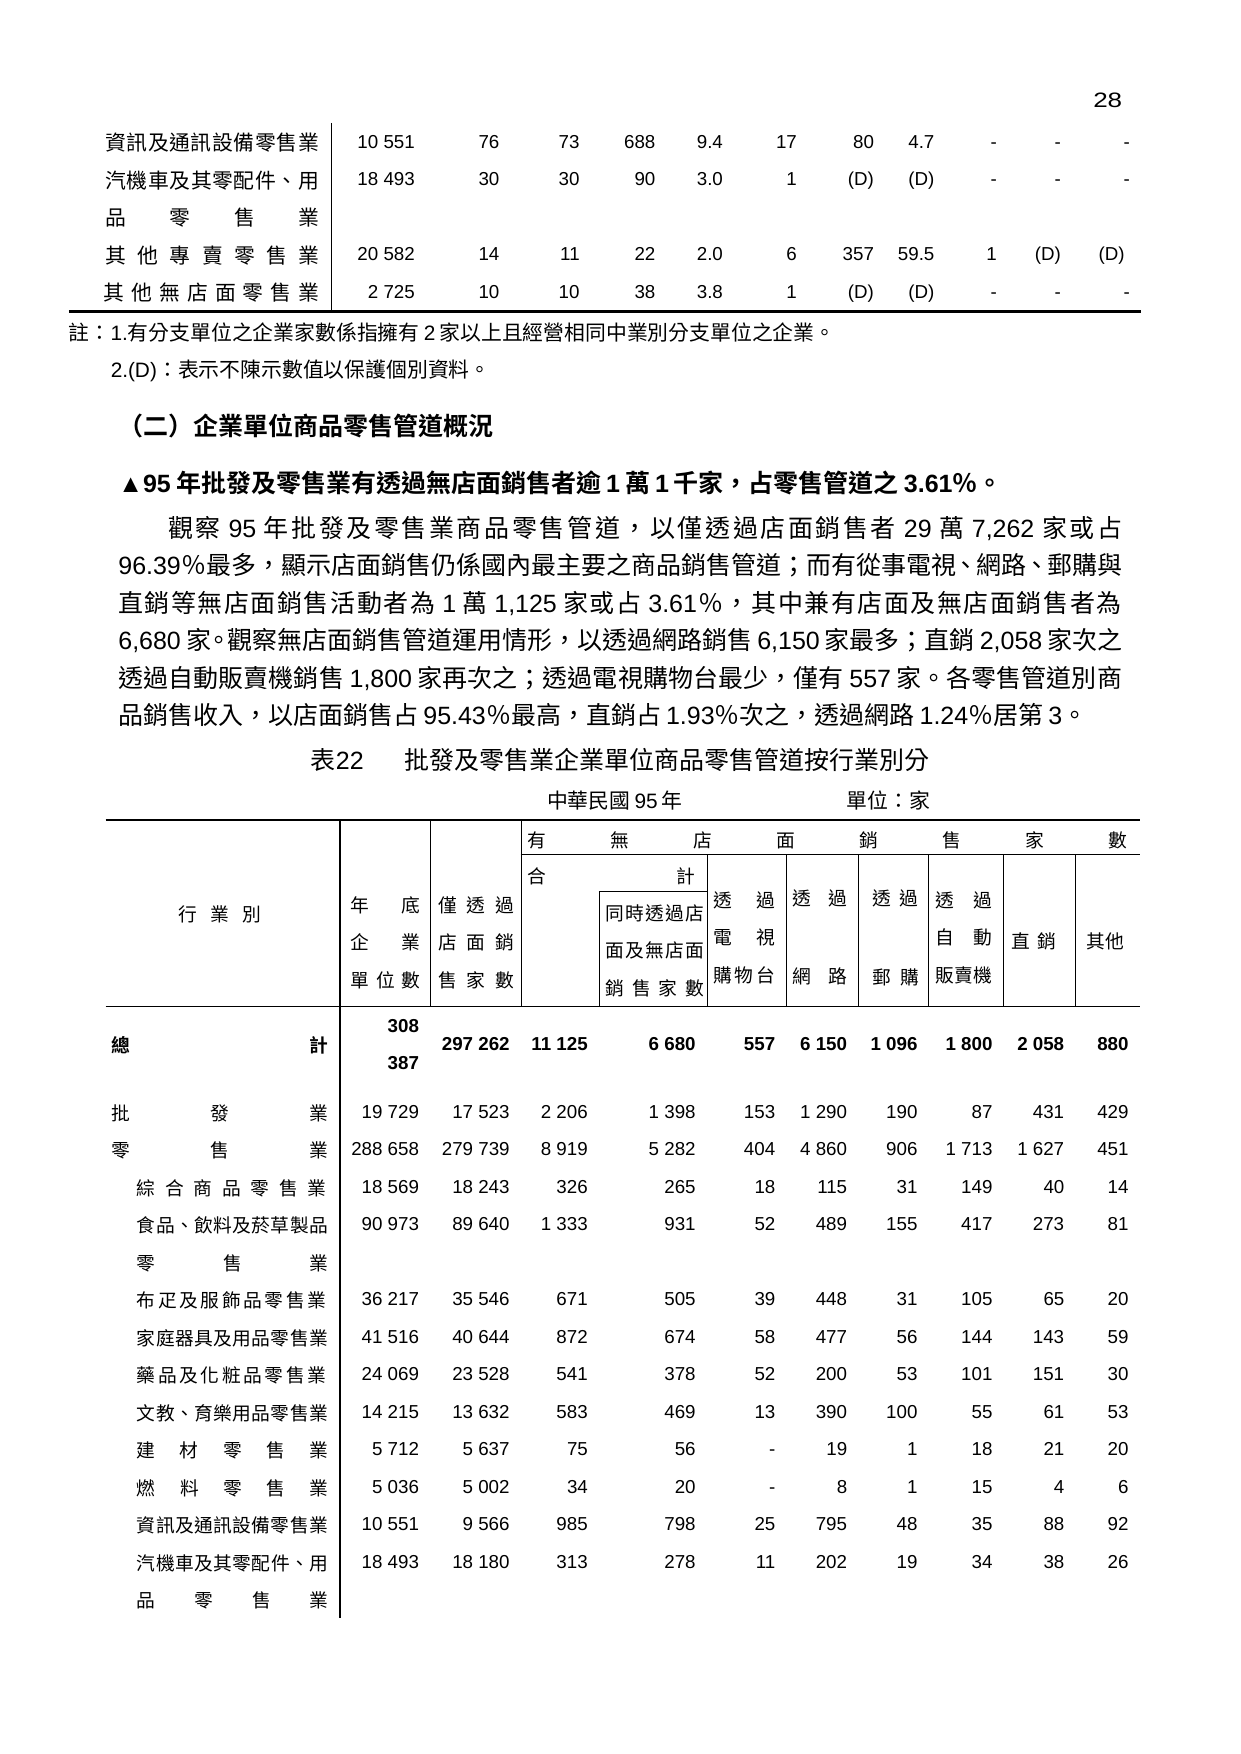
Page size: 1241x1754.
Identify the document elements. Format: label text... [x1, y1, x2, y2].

table_cell 零售業 [106, 1131, 339, 1168]
table_cell 583 [521, 1393, 599, 1431]
table_cell 906 [859, 1131, 929, 1168]
table_cell 1 [739, 160, 808, 235]
text （二）企業單位商品零售管道概況 [118, 406, 1122, 444]
table_cell 10 [426, 273, 510, 310]
table_cell 19 729 [341, 1093, 431, 1131]
table_cell 25 [707, 1506, 787, 1543]
table_cell 52 [707, 1356, 787, 1393]
table_cell 2 725 [332, 273, 426, 310]
table_cell 汽機車及其零配件、用品零售業 [106, 1543, 339, 1618]
table_cell [599, 1082, 707, 1093]
table_cell - [945, 160, 1008, 235]
table_cell 18 243 [431, 1168, 521, 1206]
table_cell 541 [521, 1356, 599, 1393]
table_cell 同時透過店面及無店面銷售家數 [600, 892, 707, 1006]
table_cell 190 [859, 1093, 929, 1131]
table_cell 357 [808, 235, 879, 273]
table_cell 36 217 [341, 1281, 431, 1318]
table_cell 378 [599, 1356, 707, 1393]
table_cell 5 282 [599, 1131, 707, 1168]
list 批發及零售業企業單位商品零售管道按行業別分 [118, 740, 1122, 777]
table_cell 1 [859, 1468, 929, 1506]
table_cell 56 [859, 1318, 929, 1356]
table_header 有無店面銷售家數 [522, 821, 1140, 854]
table_cell 10 551 [341, 1506, 431, 1543]
table_cell 19 [787, 1431, 859, 1468]
table_cell 795 [787, 1506, 859, 1543]
table_cell 4.7 [880, 123, 945, 160]
table_cell 431 [1004, 1093, 1076, 1131]
table_cell 18 493 [341, 1543, 431, 1618]
table_cell (D) [880, 273, 945, 310]
table_cell [1004, 1082, 1076, 1093]
table_cell - [945, 273, 1008, 310]
table_cell 429 [1076, 1093, 1140, 1131]
table_cell (D) [1072, 235, 1141, 273]
table_cell 4 860 [787, 1131, 859, 1168]
table_cell 5 712 [341, 1431, 431, 1468]
table_cell 文教、育樂用品零售業 [106, 1393, 339, 1431]
table_cell 14 215 [341, 1393, 431, 1431]
table_cell 10 [510, 273, 591, 310]
table_cell [1076, 1082, 1140, 1093]
table_cell - [1008, 160, 1072, 235]
table_cell - [707, 1468, 787, 1506]
table_cell (D) [1008, 235, 1072, 273]
table_cell 13 [707, 1393, 787, 1431]
table_cell 6 150 [787, 1007, 859, 1082]
table_cell 59.5 [880, 235, 945, 273]
table_cell 20 582 [332, 235, 426, 273]
table_cell 202 [787, 1543, 859, 1618]
table_cell 18 [707, 1168, 787, 1206]
table_cell 8 [787, 1468, 859, 1506]
table_cell 透過 網路 [787, 855, 858, 1006]
table_cell 92 [1076, 1506, 1140, 1543]
table_cell 81 [1076, 1206, 1140, 1281]
table_cell 汽機車及其零配件、用品零售業 [69, 160, 331, 235]
table_cell 798 [599, 1506, 707, 1543]
table_cell 17 [739, 123, 808, 160]
text 註：1.有分支單位之企業家數係指擁有2家以上且經營相同中業別分支單位之企業。 [69, 312, 1143, 350]
table_cell 14 [426, 235, 510, 273]
table_cell 88 [1004, 1506, 1076, 1543]
table_cell 308 387 [341, 1007, 431, 1082]
table_cell 89 640 [431, 1206, 521, 1281]
table_cell [341, 1082, 431, 1093]
table_cell 41 516 [341, 1318, 431, 1356]
table_cell 其他無店面零售業 [69, 273, 331, 310]
table_cell 477 [787, 1318, 859, 1356]
table_cell - [1072, 160, 1141, 235]
table_cell 53 [859, 1356, 929, 1393]
table_cell 4 [1004, 1468, 1076, 1506]
table_cell 24 069 [341, 1356, 431, 1393]
table_cell 透過 自動 販賣機 [929, 855, 1003, 1006]
table_cell 1 096 [859, 1007, 929, 1082]
table_cell 其他專賣零售業 [69, 235, 331, 273]
table_cell 透過 郵購 [859, 855, 928, 1006]
table_cell 880 [1076, 1007, 1140, 1082]
table_cell 綜合商品零售業 [106, 1168, 339, 1206]
table_cell 288 658 [341, 1131, 431, 1168]
table_cell 265 [599, 1168, 707, 1206]
table_cell 5 637 [431, 1431, 521, 1468]
table_cell 9.4 [666, 123, 739, 160]
table_cell 55 [929, 1393, 1004, 1431]
table_cell [929, 1082, 1004, 1093]
table_cell 872 [521, 1318, 599, 1356]
table_cell 15 [929, 1468, 1004, 1506]
table_cell [521, 1082, 599, 1093]
table_cell 1 713 [929, 1131, 1004, 1168]
table_cell 17 523 [431, 1093, 521, 1131]
text 中華民國95年 單位：家 [118, 781, 1122, 819]
table_cell 53 [1076, 1393, 1140, 1431]
table_cell 273 [1004, 1206, 1076, 1281]
table_cell [787, 1082, 859, 1093]
table_cell 200 [787, 1356, 859, 1393]
table_cell 279 739 [431, 1131, 521, 1168]
table_cell 1 [859, 1431, 929, 1468]
table_cell 6 680 [599, 1007, 707, 1082]
table_cell 505 [599, 1281, 707, 1318]
table_cell 40 644 [431, 1318, 521, 1356]
table_cell 31 [859, 1168, 929, 1206]
table_cell 155 [859, 1206, 929, 1281]
table_cell 58 [707, 1318, 787, 1356]
table_cell 透過 電視 購物台 [708, 855, 786, 1006]
table_cell 燃料零售業 [106, 1468, 339, 1506]
table_cell 557 [707, 1007, 787, 1082]
table_cell 6 [1076, 1468, 1140, 1506]
table_cell 18 180 [431, 1543, 521, 1618]
table_cell 390 [787, 1393, 859, 1431]
table_cell 總 計 [106, 1007, 339, 1082]
table_header 行業別 [106, 821, 339, 1006]
table_cell 688 [591, 123, 666, 160]
table_cell 151 [1004, 1356, 1076, 1393]
table_cell (D) [808, 160, 879, 235]
table_cell 布疋及服飾品零售業 [106, 1281, 339, 1318]
table_cell 34 [521, 1468, 599, 1506]
table_cell 40 [1004, 1168, 1076, 1206]
table_cell 資訊及通訊設備零售業 [106, 1506, 339, 1543]
table_cell - [1072, 273, 1141, 310]
table_cell 149 [929, 1168, 1004, 1206]
table_cell 75 [521, 1431, 599, 1468]
table_cell 80 [808, 123, 879, 160]
table_cell 11 [707, 1543, 787, 1618]
table_cell (D) [808, 273, 879, 310]
table_cell 451 [1076, 1131, 1140, 1168]
table_cell 18 [929, 1431, 1004, 1468]
table_cell 48 [859, 1506, 929, 1543]
table_cell 313 [521, 1543, 599, 1618]
table_cell 1 [945, 235, 1008, 273]
table_cell [522, 891, 599, 1006]
table_cell 30 [1076, 1356, 1140, 1393]
table_cell [106, 1082, 339, 1093]
table_cell 5 002 [431, 1468, 521, 1506]
table_cell 6 [739, 235, 808, 273]
table_cell 資訊及通訊設備零售業 [69, 123, 331, 160]
table_cell 26 [1076, 1543, 1140, 1618]
table_cell 23 528 [431, 1356, 521, 1393]
table_cell 20 [599, 1468, 707, 1506]
table_cell 其他 [1076, 855, 1140, 1006]
table_cell 合計 [522, 855, 707, 891]
table_cell 52 [707, 1206, 787, 1281]
table_cell 8 919 [521, 1131, 599, 1168]
table_cell 56 [599, 1431, 707, 1468]
table_cell 105 [929, 1281, 1004, 1318]
table_cell 3.8 [666, 273, 739, 310]
table_cell 61 [1004, 1393, 1076, 1431]
table_cell [431, 1082, 521, 1093]
table_cell 674 [599, 1318, 707, 1356]
text 2.(D)：表示不陳示數值以保護個別資料。 [111, 350, 1143, 387]
table_cell 20 [1076, 1431, 1140, 1468]
table_cell 469 [599, 1393, 707, 1431]
text ▲95年批發及零售業有透過無店面銷售者逾1萬1千家，占零售管道之3.61％。 [118, 462, 1109, 500]
table_cell 931 [599, 1206, 707, 1281]
table_cell 65 [1004, 1281, 1076, 1318]
table_cell 18 493 [332, 160, 426, 235]
table_cell 1 290 [787, 1093, 859, 1131]
table_cell 115 [787, 1168, 859, 1206]
table_cell 家庭器具及用品零售業 [106, 1318, 339, 1356]
table_cell 100 [859, 1393, 929, 1431]
table_cell 985 [521, 1506, 599, 1543]
table_cell 5 036 [341, 1468, 431, 1506]
table_cell - [1008, 123, 1072, 160]
table_cell 489 [787, 1206, 859, 1281]
table_cell 87 [929, 1093, 1004, 1131]
table_cell 批發業 [106, 1093, 339, 1131]
table_cell (D) [880, 160, 945, 235]
table_cell 直銷 [1004, 855, 1075, 1006]
table_cell 101 [929, 1356, 1004, 1393]
table_cell 35 546 [431, 1281, 521, 1318]
table_cell 297 262 [431, 1007, 521, 1082]
table_cell 76 [426, 123, 510, 160]
table_cell 建材零售業 [106, 1431, 339, 1468]
table_cell 31 [859, 1281, 929, 1318]
table_cell 1 333 [521, 1206, 599, 1281]
table_cell 1 627 [1004, 1131, 1076, 1168]
table_cell 2 058 [1004, 1007, 1076, 1082]
table_cell 食品、飲料及菸草製品零售業 [106, 1206, 339, 1281]
table_cell 144 [929, 1318, 1004, 1356]
table_cell 30 [510, 160, 591, 235]
table_cell 326 [521, 1168, 599, 1206]
table_cell 1 398 [599, 1093, 707, 1131]
table_header 僅透過 店面銷 售家數 [431, 821, 521, 1006]
table_cell 417 [929, 1206, 1004, 1281]
table_cell 11 [510, 235, 591, 273]
table_cell 143 [1004, 1318, 1076, 1356]
table_cell 59 [1076, 1318, 1140, 1356]
table_cell [707, 1082, 787, 1093]
table_cell 21 [1004, 1431, 1076, 1468]
table_cell 10 551 [332, 123, 426, 160]
table_cell 448 [787, 1281, 859, 1318]
table_cell 38 [1004, 1543, 1076, 1618]
table_cell 39 [707, 1281, 787, 1318]
table_cell 13 632 [431, 1393, 521, 1431]
table_header 年底 企業 單位數 [341, 821, 430, 1006]
table_cell 9 566 [431, 1506, 521, 1543]
table_cell - [1008, 273, 1072, 310]
table_cell 14 [1076, 1168, 1140, 1206]
table_cell - [1072, 123, 1141, 160]
table_cell - [945, 123, 1008, 160]
table_cell 404 [707, 1131, 787, 1168]
table_cell 38 [591, 273, 666, 310]
table_cell 2.0 [666, 235, 739, 273]
table_cell 18 569 [341, 1168, 431, 1206]
table_cell 2 206 [521, 1093, 599, 1131]
table_cell [859, 1082, 929, 1093]
table_cell - [707, 1431, 787, 1468]
table_cell 671 [521, 1281, 599, 1318]
table_cell 22 [591, 235, 666, 273]
table_cell 3.0 [666, 160, 739, 235]
table_cell 19 [859, 1543, 929, 1618]
table_cell 1 800 [929, 1007, 1004, 1082]
table_cell 11 125 [521, 1007, 599, 1082]
table_cell 90 973 [341, 1206, 431, 1281]
table_cell 278 [599, 1543, 707, 1618]
table_cell 73 [510, 123, 591, 160]
table_cell 1 [739, 273, 808, 310]
table_cell 20 [1076, 1281, 1140, 1318]
table_cell 藥品及化粧品零售業 [106, 1356, 339, 1393]
table_cell 90 [591, 160, 666, 235]
table_cell 153 [707, 1093, 787, 1131]
table_cell 34 [929, 1543, 1004, 1618]
table_cell 30 [426, 160, 510, 235]
text 觀察95年批發及零售業商品零售管道，以僅透過店面銷售者29萬7,262家或占96.39％最多，顯示店面銷售仍係國內最主要之商品銷售管道；而有從事電視、網路、郵購與直銷等無店面銷售活動者為1萬1,125家或占3.61％，其中兼有店面及無店面銷售者為6,680家。觀察無店面銷售管道運用情形，以透過網路銷售6,150家最多；直銷2,058家次之；透過自動販賣機銷售1,800家再次之；透過電視購物台最少，僅有557家。各零售管道別商品銷售收入，以店面銷售占95.43％最高，直銷占1.93％次之，透過網路1.24％居第3。 [118, 507, 1122, 732]
table_cell 35 [929, 1506, 1004, 1543]
